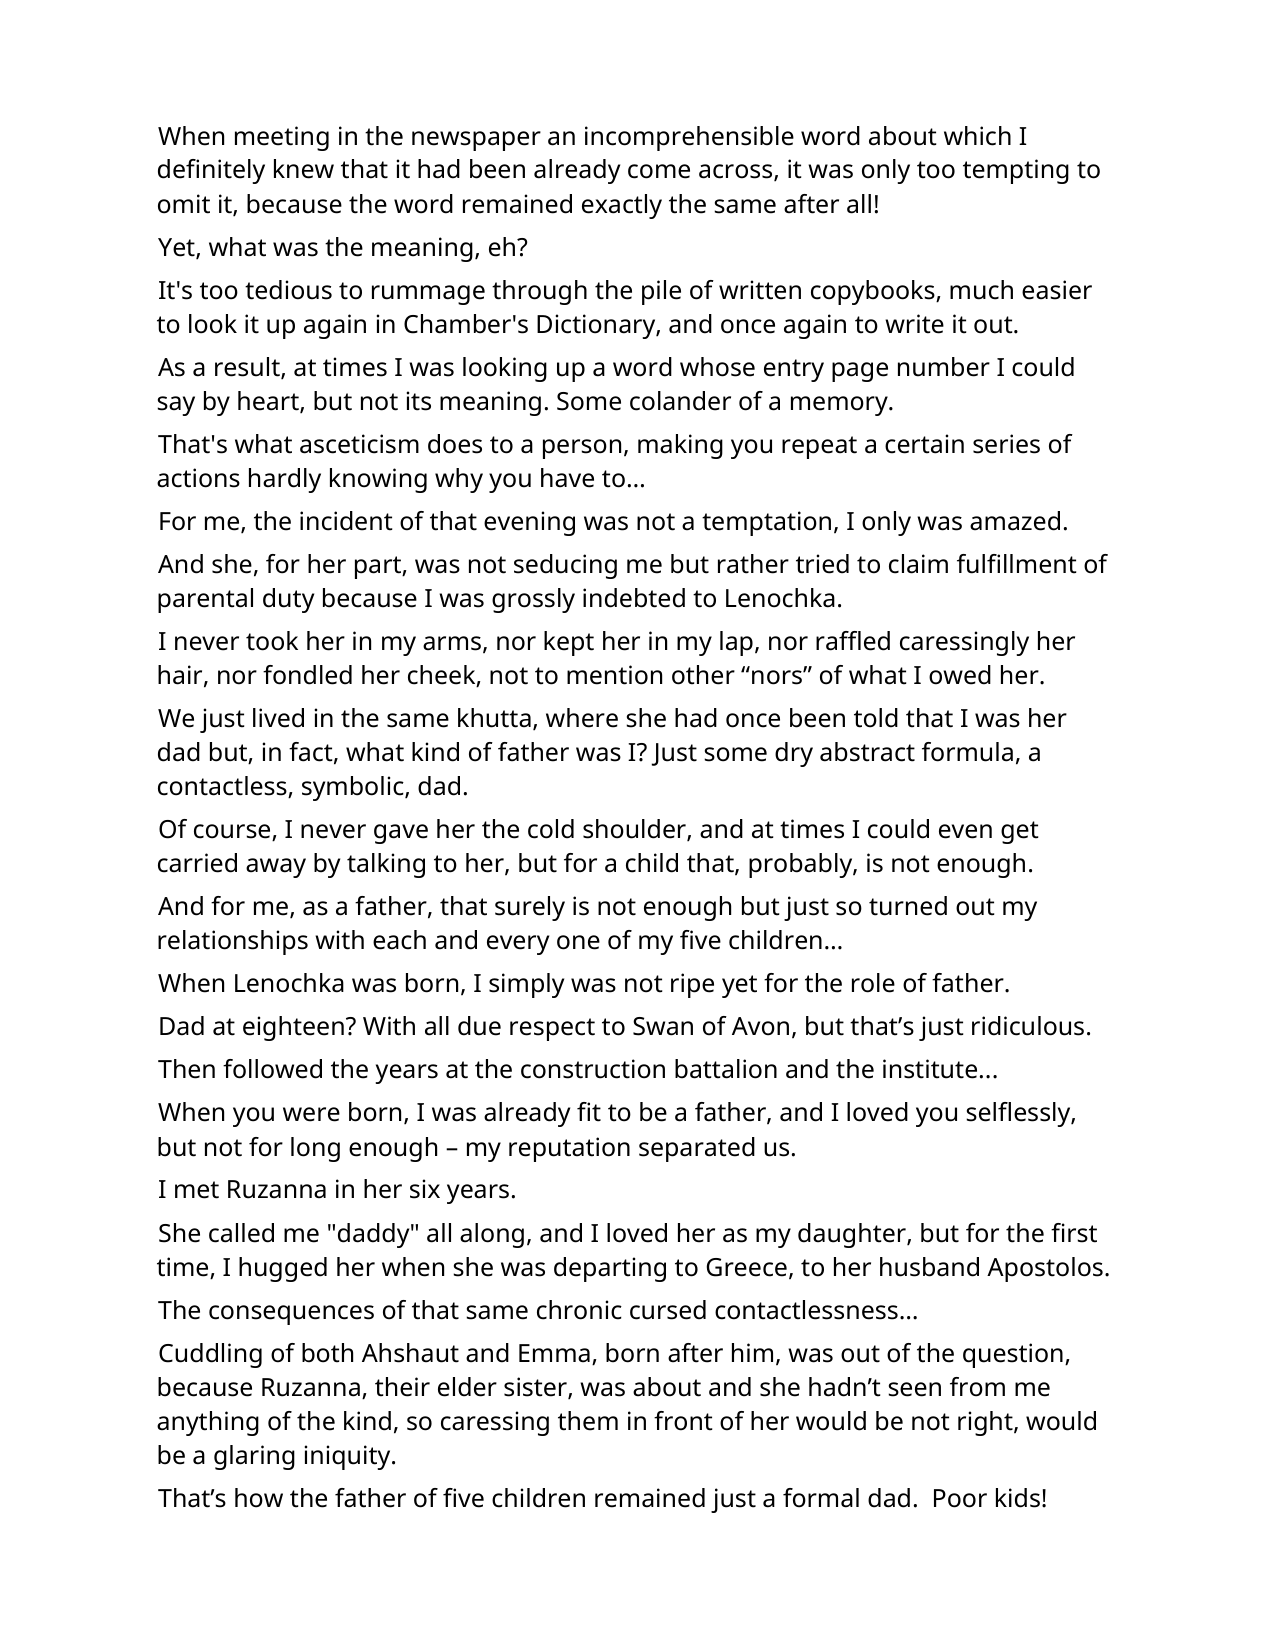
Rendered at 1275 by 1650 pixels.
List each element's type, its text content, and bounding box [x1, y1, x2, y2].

text Dad at eighteen? With all due respect to Swan of Avon, but that’s just ridiculous. [156, 1009, 1118, 1043]
text The consequences of that same chronic cursed contactlessness… [156, 1292, 1118, 1326]
text It's too tedious to rummage through the pile of written copybooks, much easier to look it up again in Chamber's Dictionary, and once again to write it out. [156, 272, 1118, 340]
text I never took her in my arms, nor kept her in my lap, nor raffled caressingly her hair, nor fondled her cheek, not to mention other “nors” of what I owed her. [156, 624, 1118, 692]
text That’s how the father of five children remained just a formal dad. Poor kids! [156, 1481, 1118, 1514]
text When Lenochka was born, I simply was not ripe yet for the role of father. [156, 966, 1118, 1000]
text As a result, at times I was looking up a word whose entry page number I could say by heart, but not its meaning. Some colander of a memory. [156, 349, 1118, 417]
text When meeting in the newspaper an incomprehensible word about which I definitely knew that it had been already come across, it was only too tempting to omit it, because the word remained exactly the same after all! [156, 118, 1118, 220]
text She called me "daddy" all along, and I loved her as my daughter, but for the first time, I hugged her when she was departing to Greece, to her husband Apostolos. [156, 1215, 1118, 1283]
text And for me, as a father, that surely is not enough but just so turned out my relationships with each and every one of my five children… [156, 889, 1118, 957]
text Then followed the years at the construction battalion and the institute... [156, 1052, 1118, 1086]
text That's what asceticism does to a person, making you repeat a certain series of actions hardly knowing why you have to… [156, 426, 1118, 494]
text Cuddling of both Ahshaut and Emma, born after him, was out of the question, because Ruzanna, their elder sister, was about and she hadn’t seen from me anything of the kind, so caressing them in front of her would be not right, would be a glaring iniquity. [156, 1335, 1118, 1472]
text And she, for her part, was not seducing me but rather tried to claim fulfillment of parental duty because I was grossly indebted to Lenochka. [156, 547, 1118, 615]
text For me, the incident of that evening was not a temptation, I only was amazed. [156, 503, 1118, 538]
text We just lived in the same khutta, where she had once been told that I was her dad but, in fact, what kind of father was I? Just some dry abstract formula, a contactless, symbolic, dad. [156, 701, 1118, 803]
text When you were born, I was already fit to be a father, and I loved you selflessly, but not for long enough – my reputation separated us. [156, 1095, 1118, 1163]
text Yet, what was the meaning, eh? [156, 229, 1118, 263]
text Of course, I never gave her the cold shoulder, and at times I could even get carried away by talking to her, but for a child that, probably, is not enough. [156, 812, 1118, 880]
text I met Ruzanna in her six years. [156, 1172, 1118, 1206]
